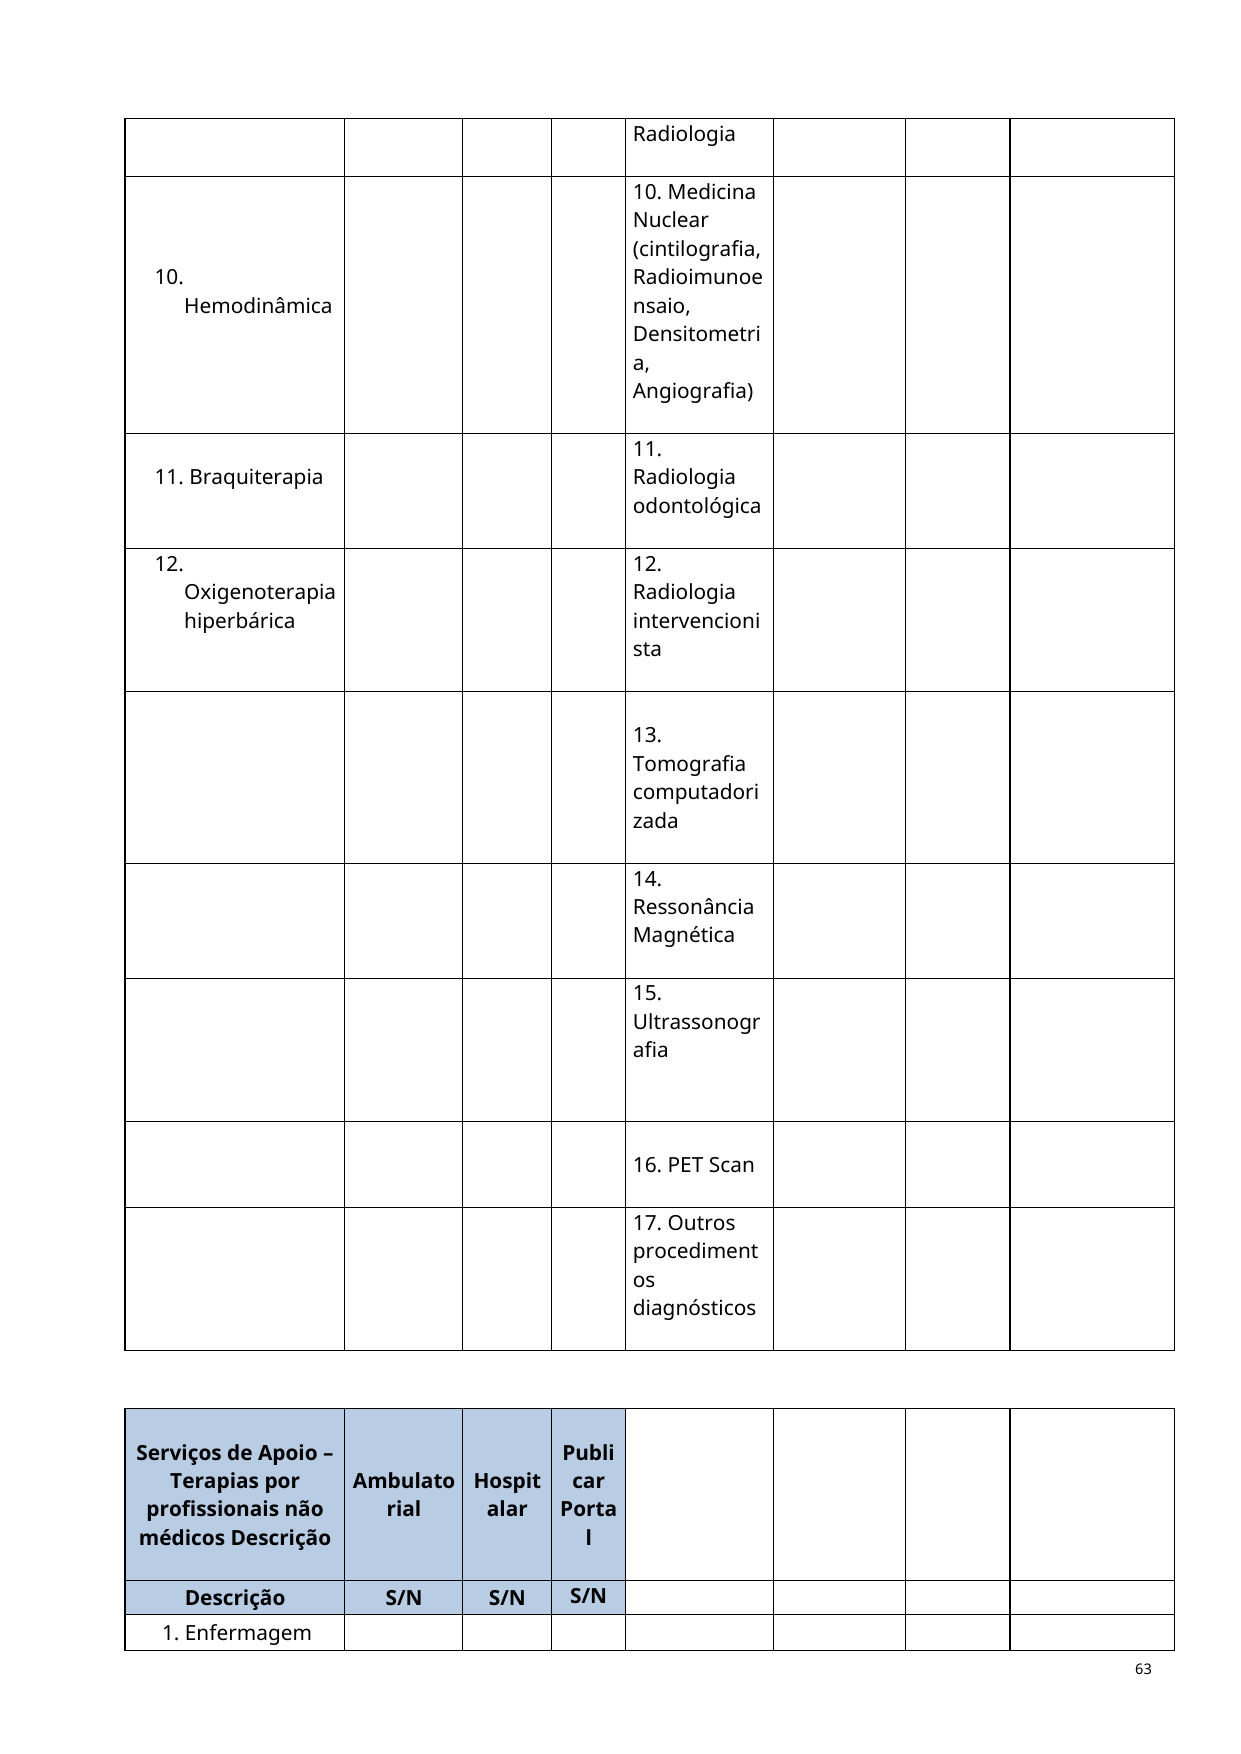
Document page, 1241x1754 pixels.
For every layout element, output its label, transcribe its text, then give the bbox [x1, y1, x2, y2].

table_cell [345, 979, 462, 1121]
table_cell [1011, 119, 1174, 176]
table_cell [1011, 434, 1174, 548]
table_cell [463, 1208, 551, 1350]
table_cell [1011, 1122, 1174, 1207]
table_cell [1011, 549, 1174, 691]
table_cell [626, 1581, 773, 1614]
table_cell 15. Ultrassonografia [626, 979, 773, 1121]
table_cell [552, 1208, 625, 1350]
table_cell [552, 979, 625, 1121]
table_header [906, 1409, 1009, 1580]
table_cell [552, 1122, 625, 1207]
table_cell [345, 177, 462, 433]
table_cell [906, 864, 1009, 977]
table_cell [906, 1208, 1009, 1350]
table_cell S/N [552, 1581, 625, 1614]
table_cell - Radiologia [626, 119, 773, 176]
table_cell [1011, 692, 1174, 863]
table_cell [906, 119, 1009, 176]
table_cell [345, 1208, 462, 1350]
table_cell [126, 979, 344, 1121]
table_cell [774, 1208, 905, 1350]
table_cell 17. Outros procedimentos diagnósticos [626, 1208, 773, 1350]
table_header Hospitalar [463, 1409, 551, 1580]
table_cell [345, 692, 462, 863]
table_cell [463, 549, 551, 691]
table_cell [552, 177, 625, 433]
table_cell [774, 864, 905, 977]
table_cell [345, 864, 462, 977]
table_cell [463, 119, 551, 176]
table_cell [126, 119, 344, 176]
table_header [774, 1409, 905, 1580]
table_cell [774, 434, 905, 548]
table_cell [463, 177, 551, 433]
table_cell [463, 864, 551, 977]
table_cell [774, 1581, 905, 1614]
table_header Ambulatorial [345, 1409, 462, 1580]
table_cell [774, 177, 905, 433]
table_cell [126, 1122, 344, 1207]
table_cell 10. Medicina Nuclear (cintilografia, Radioimunoensaio, Densitometria, Angiografia) [626, 177, 773, 433]
table_cell [552, 119, 625, 176]
table_cell [463, 1122, 551, 1207]
table_cell [1011, 979, 1174, 1121]
table_cell [774, 692, 905, 863]
table_cell [552, 549, 625, 691]
table_cell [126, 1208, 344, 1350]
table_cell [552, 864, 625, 977]
table_cell [463, 692, 551, 863]
table_cell [463, 979, 551, 1121]
table_cell [1011, 1581, 1174, 1614]
table_cell S/N [463, 1581, 551, 1614]
table_cell Descrição [126, 1581, 344, 1614]
table_cell [906, 692, 1009, 863]
table_cell [126, 864, 344, 977]
table_cell [906, 177, 1009, 433]
table_header [1011, 1409, 1174, 1580]
table_cell [1011, 864, 1174, 977]
table_cell 14. Ressonância Magnética [626, 864, 773, 977]
table_cell [126, 692, 344, 863]
table_cell 13. Tomografia computadorizada [626, 692, 773, 863]
table_cell [1011, 177, 1174, 433]
table_cell [552, 1615, 625, 1649]
table_header Serviços de Apoio –Terapias por profissionais não médicos Descrição [126, 1409, 344, 1580]
table_cell [906, 1615, 1009, 1649]
table_cell [906, 549, 1009, 691]
table_cell [345, 119, 462, 176]
table_cell [463, 434, 551, 548]
table_cell [774, 549, 905, 691]
table_cell [345, 1615, 462, 1649]
table_cell [626, 1615, 773, 1649]
table_cell [345, 434, 462, 548]
table_cell 12. Oxigenoterapia hiperbárica [126, 549, 344, 691]
table_cell [906, 1581, 1009, 1614]
table_cell 11. Braquiterapia [126, 434, 344, 548]
table_cell [774, 979, 905, 1121]
table_cell [774, 1615, 905, 1649]
table_cell S/N [345, 1581, 462, 1614]
table_cell 11. Radiologia odontológica [626, 434, 773, 548]
table_cell [345, 549, 462, 691]
table_cell [345, 1122, 462, 1207]
table_cell [552, 434, 625, 548]
table_cell [774, 1122, 905, 1207]
table_cell [552, 692, 625, 863]
table_cell [906, 434, 1009, 548]
table_cell [1011, 1208, 1174, 1350]
table_cell [463, 1615, 551, 1649]
table_cell [1011, 1615, 1174, 1649]
table_cell 16. PET Scan [626, 1122, 773, 1207]
table_cell 10. Hemodinâmica [126, 177, 344, 433]
table_cell 12. Radiologia intervencionista [626, 549, 773, 691]
table_header [626, 1409, 773, 1580]
table_cell [774, 119, 905, 176]
table_cell [906, 1122, 1009, 1207]
table_cell 1. Enfermagem [126, 1615, 344, 1649]
table_header Publicar Portal [552, 1409, 625, 1580]
table_cell [906, 979, 1009, 1121]
